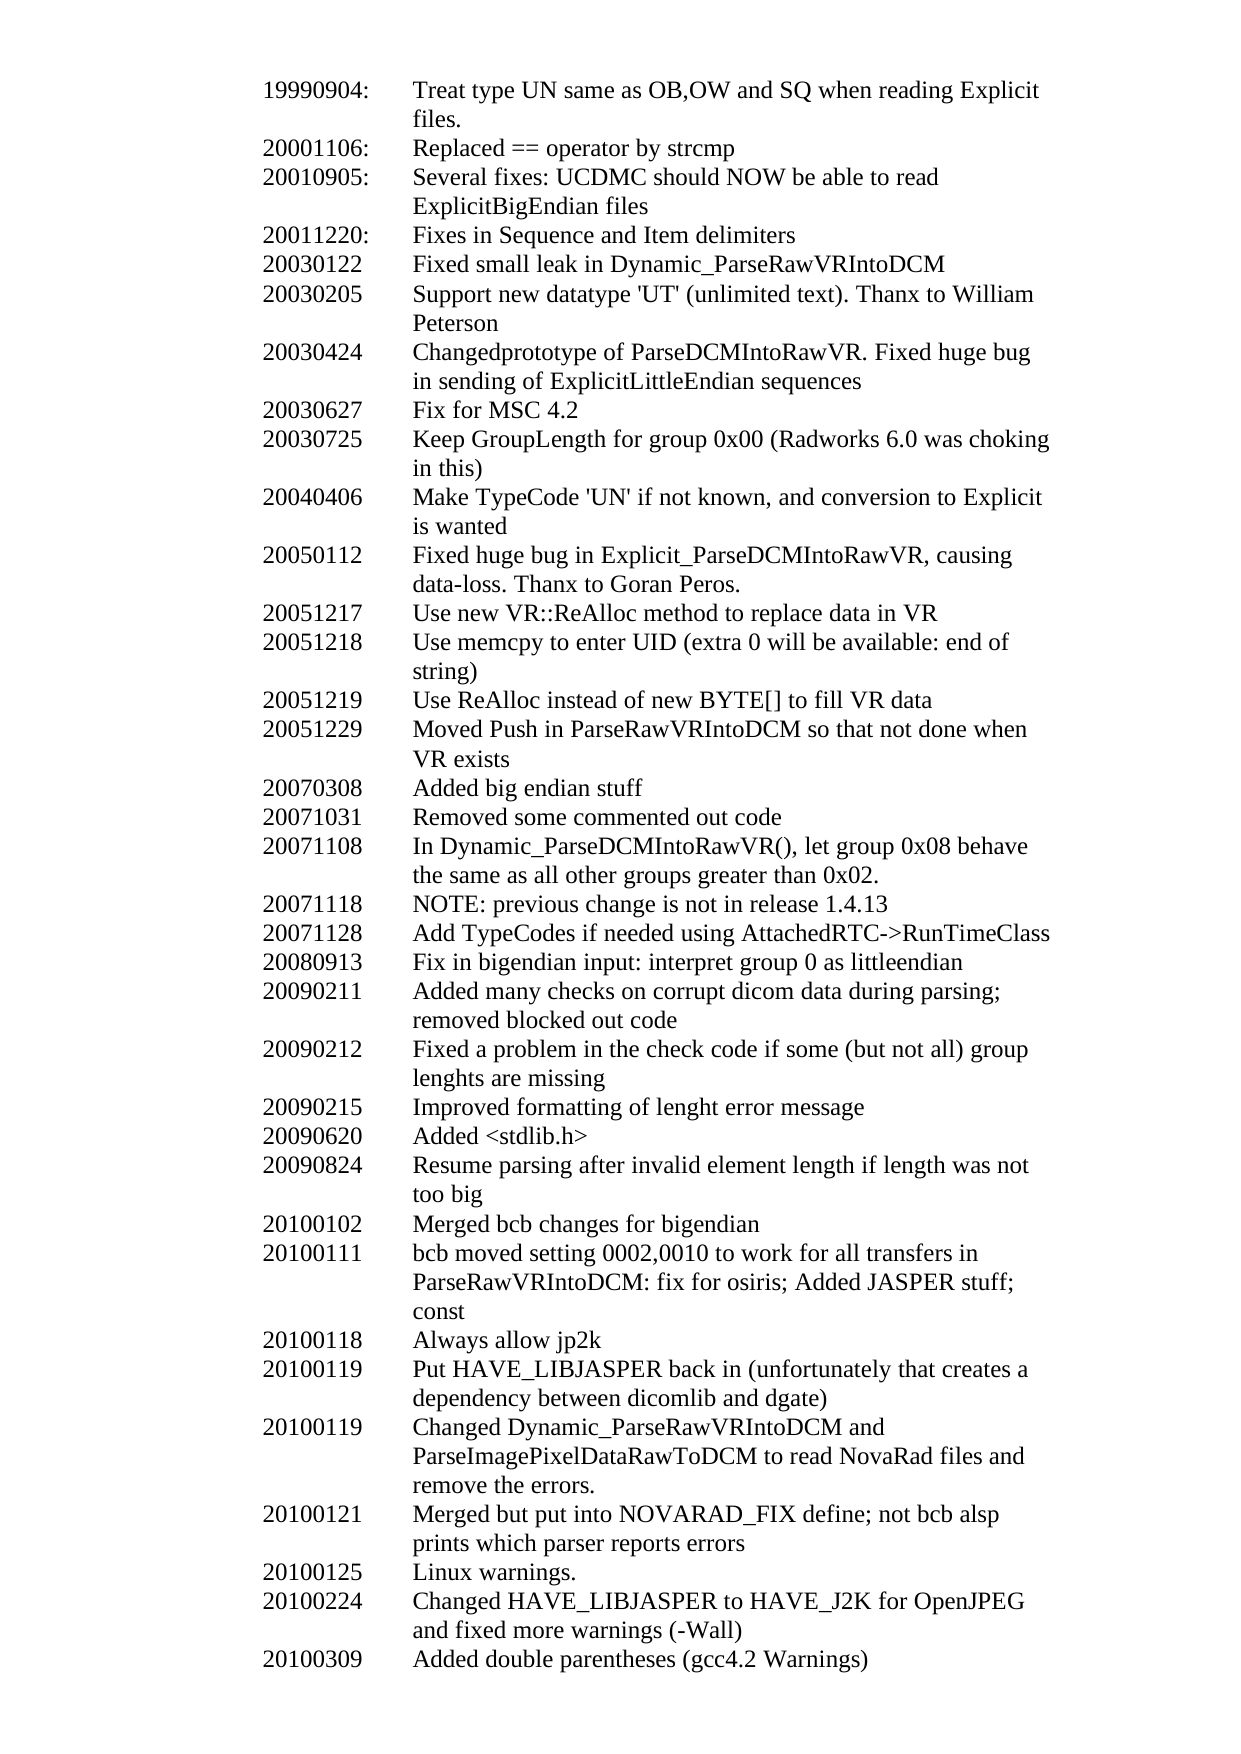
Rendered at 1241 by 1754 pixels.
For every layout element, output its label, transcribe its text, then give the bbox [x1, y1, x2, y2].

text 20090211 Added many checks on corrupt dicom data during parsing; removed blocked out code [187, 976, 1053, 1034]
text 20100118 Always allow jp2k [187, 1325, 1053, 1354]
text 20051218 Use memcpy to enter UID (extra 0 will be available: end of string) [187, 627, 1053, 685]
text 20071128 Add TypeCodes if needed using AttachedRTC->RunTimeClass [187, 918, 1053, 947]
text 20100111 bcb moved setting 0002,0010 to work for all transfers in ParseRawVRIntoDCM: fix for osiris; Added JASPER stuff; const [187, 1237, 1053, 1325]
text 20030627 Fix for MSC 4.2 [187, 395, 1053, 424]
text 20100119 Changed Dynamic_ParseRawVRIntoDCM and ParseImagePixelDataRawToDCM to read NovaRad files and remove the errors. [187, 1412, 1053, 1499]
text 20090212 Fixed a problem in the check code if some (but not all) group lenghts are missing [187, 1034, 1053, 1092]
text 20070308 Added big endian stuff [187, 772, 1053, 802]
text 20030725 Keep GroupLength for group 0x00 (Radworks 6.0 was choking in this) [187, 424, 1053, 482]
text 20001106: Replaced == operator by strcmp [187, 133, 1053, 162]
text 20100119 Put HAVE_LIBJASPER back in (unfortunately that creates a dependency between dicomlib and dgate) [187, 1354, 1053, 1412]
text 20030205 Support new datatype 'UT' (unlimited text). Thanx to William Peterson [262, 278, 1053, 337]
text 20040406 Make TypeCode 'UN' if not known, and conversion to Explicit is wanted [262, 482, 1053, 540]
text 20090824 Resume parsing after invalid element length if length was not too big [187, 1150, 1053, 1208]
text 20100224 Changed HAVE_LIBJASPER to HAVE_J2K for OpenJPEG and fixed more warnings (-Wall) [187, 1586, 1053, 1644]
text 20051229 Moved Push in ParseRawVRIntoDCM so that not done when VR exists [187, 714, 1053, 772]
text 20071108 In Dynamic_ParseDCMIntoRawVR(), let group 0x08 behave the same as all other groups greater than 0x02. [187, 831, 1053, 889]
text 19990904: Treat type UN same as OB,OW and SQ when reading Explicit files. [187, 75, 1053, 133]
text 20010905: Several fixes: UCDMC should NOW be able to read ExplicitBigEndian files [262, 162, 1053, 220]
text 20090620 Added <stdlib.h> [187, 1121, 1053, 1150]
text 20090215 Improved formatting of lenght error message [187, 1092, 1053, 1121]
text 20100102 Merged bcb changes for bigendian [187, 1208, 1053, 1237]
text 20051217 Use new VR::ReAlloc method to replace data in VR [187, 598, 1053, 627]
text 20071118 NOTE: previous change is not in release 1.4.13 [187, 889, 1053, 918]
text 20080913 Fix in bigendian input: interpret group 0 as littleendian [187, 947, 1053, 976]
text 20071031 Removed some commented out code [187, 802, 1053, 831]
text 20051219 Use ReAlloc instead of new BYTE[] to fill VR data [187, 685, 1053, 714]
text 20100309 Added double parentheses (gcc4.2 Warnings) [187, 1644, 1053, 1673]
text 20100121 Merged but put into NOVARAD_FIX define; not bcb alsp prints which parser reports errors [187, 1499, 1053, 1557]
text 20100125 Linux warnings. [187, 1557, 1053, 1586]
text 20011220: Fixes in Sequence and Item delimiters [187, 220, 1053, 249]
text 20030424 Changedprototype of ParseDCMIntoRawVR. Fixed huge bug in sending of ExplicitLittleEndian sequences [262, 337, 1053, 395]
text 20050112 Fixed huge bug in Explicit_ParseDCMIntoRawVR, causing data-loss. Thanx to Goran Peros. [262, 540, 1053, 598]
text 20030122 Fixed small leak in Dynamic_ParseRawVRIntoDCM [187, 249, 1053, 278]
